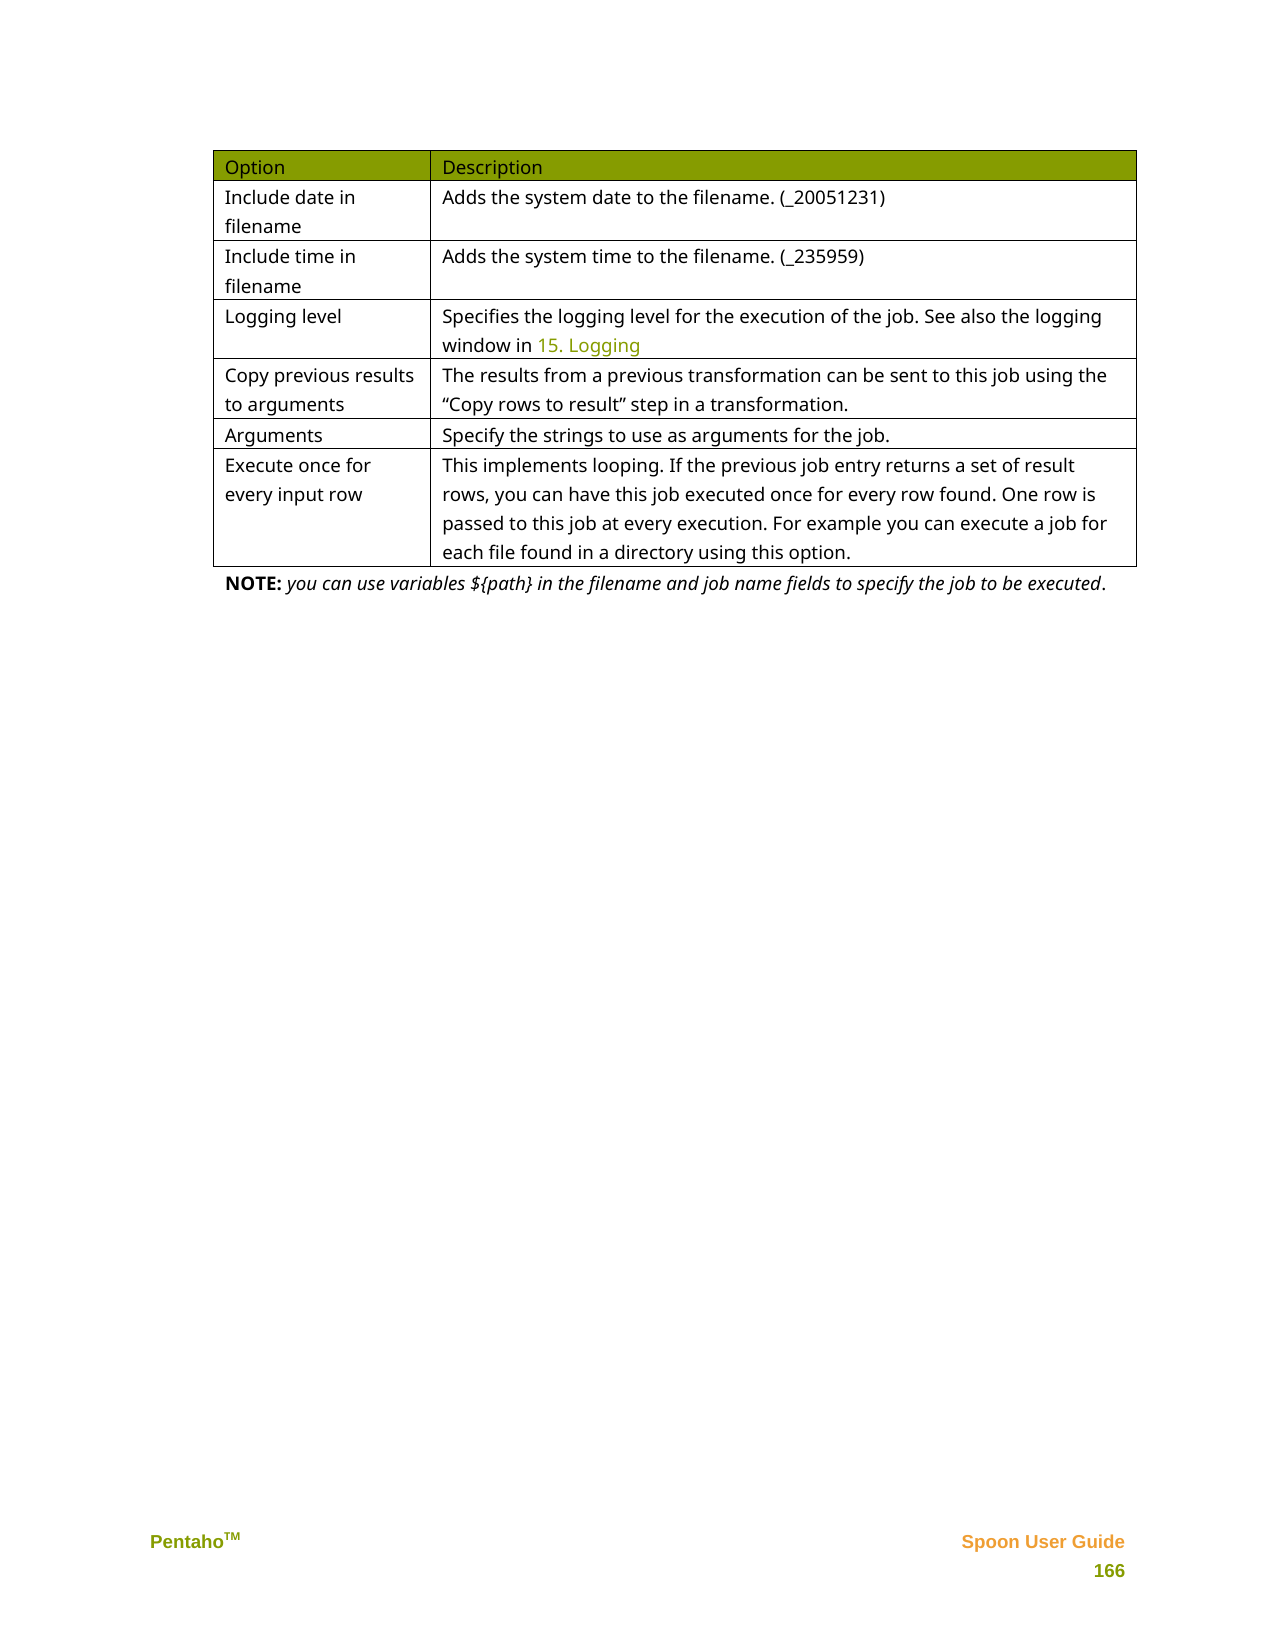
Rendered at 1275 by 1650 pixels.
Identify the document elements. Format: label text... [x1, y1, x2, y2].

table_cell Adds the system time to the filename. (_235959) [431, 241, 1136, 299]
table_cell Specifies the logging level for the execution of the job. See also the logging window in 15. Logging [431, 300, 1136, 358]
table_header Option [214, 151, 430, 180]
table_cell Adds the system date to the filename. (_20051231) [431, 181, 1136, 239]
text NOTE: you can use variables ${path} in the filename and job name fields to specify the job to be executed. [225, 567, 1125, 596]
table_cell Include time in filename [214, 241, 430, 299]
table_header Description [431, 151, 1136, 180]
table_cell Logging level [214, 300, 430, 358]
table_cell The results from a previous transformation can be sent to this job using the “Copy rows to result” step in a transformation. [431, 359, 1136, 418]
table_cell Arguments [214, 419, 430, 448]
table_cell This implements looping. If the previous job entry returns a set of result rows, you can have this job executed once for every row found. One row is passed to this job at every execution. For example you can execute a job for each file found in a directory using this option. [431, 449, 1136, 566]
table_cell Specify the strings to use as arguments for the job. [431, 419, 1136, 448]
table_cell Include date in filename [214, 181, 430, 239]
table_cell Copy previous results to arguments [214, 359, 430, 418]
table_cell Execute once for every input row [214, 449, 430, 566]
